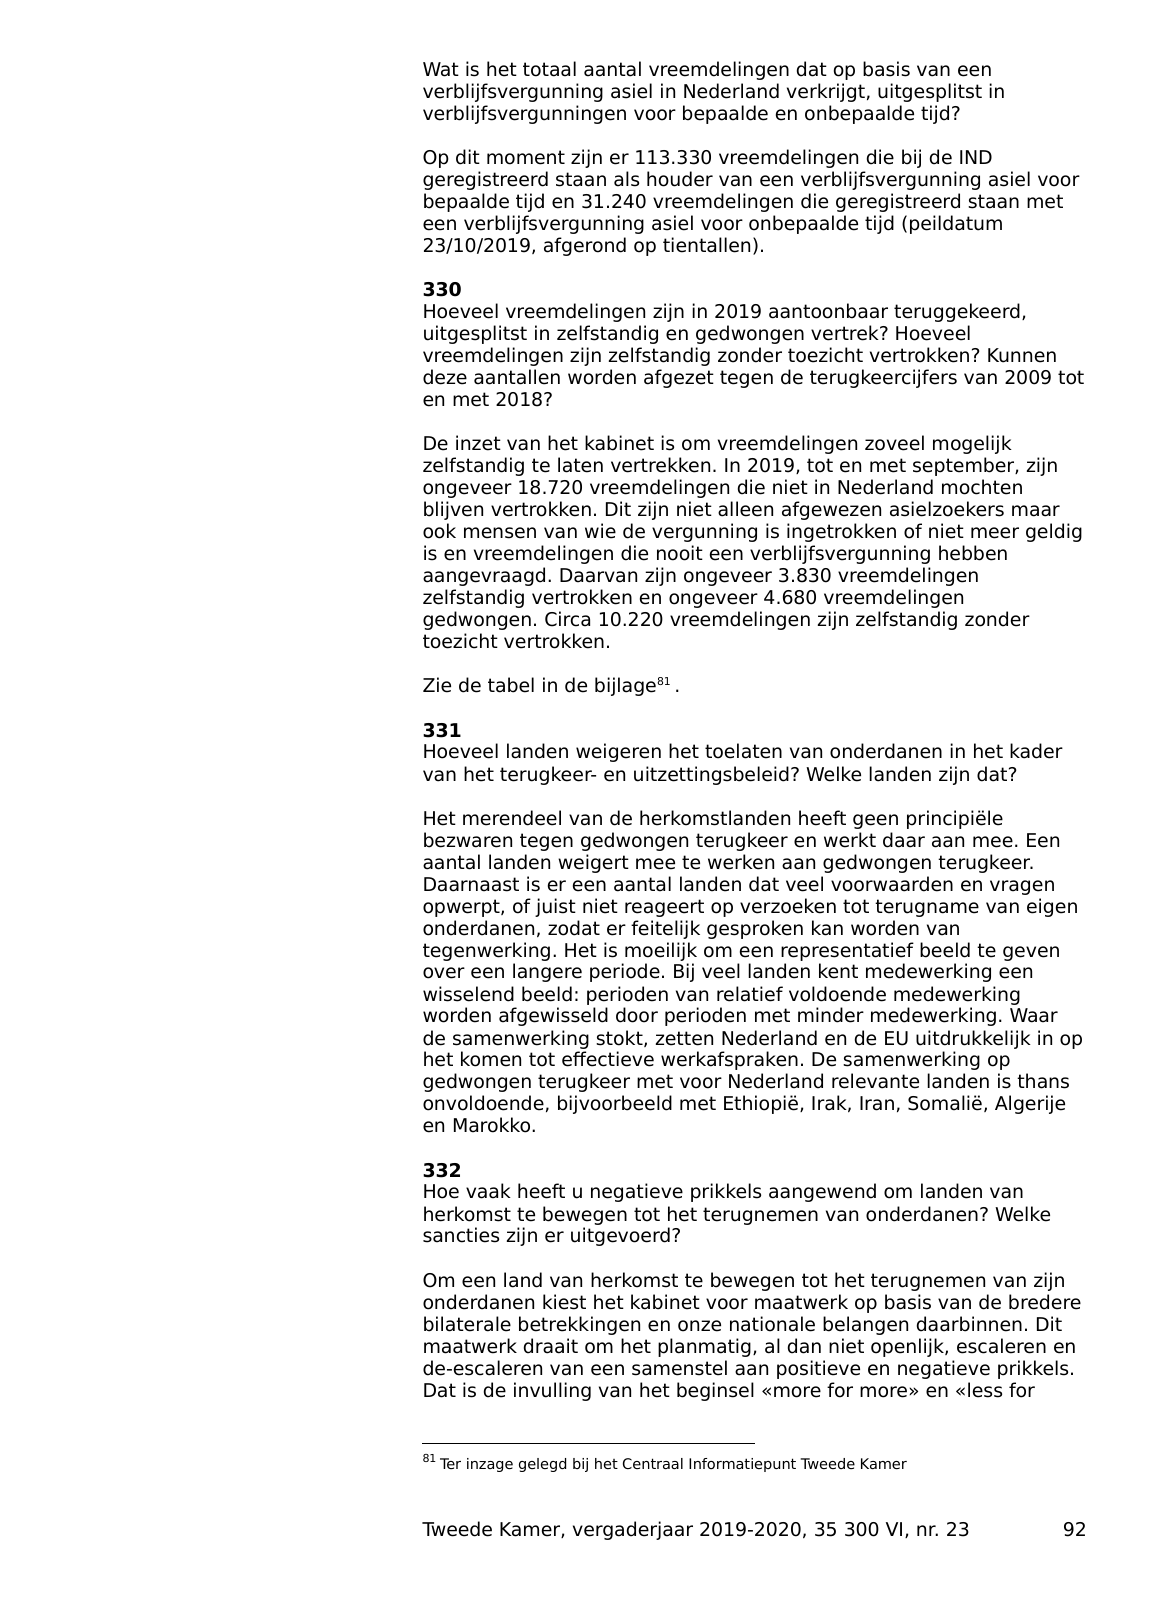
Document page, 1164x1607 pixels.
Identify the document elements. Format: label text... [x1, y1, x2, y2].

text Het merendeel van de herkomstlanden heeft geen principiële bezwaren tegen gedwongen terugkeer en werkt daar aan mee. Een aantal landen weigert mee te werken aan gedwongen terugkeer. Daarnaast is er een aantal landen dat veel voorwaarden en vragen opwerpt, of juist niet reageert op verzoeken tot terugname van eigen onderdanen, zodat er feitelijk gesproken kan worden van tegenwerking. Het is moeilijk om een representatief beeld te geven over een langere periode. Bij veel landen kent medewerking een wisselend beeld: perioden van relatief voldoende medewerking worden afgewisseld door perioden met minder medewerking. Waar de samenwerking stokt, zetten Nederland en de EU uitdrukkelijk in op het komen tot effectieve werkafspraken. De samenwerking op gedwongen terugkeer met voor Nederland relevante landen is thans onvoldoende, bijvoorbeeld met Ethiopië, Irak, Iran, Somalië, Algerije en Marokko. [422, 808, 1087, 1137]
text Wat is het totaal aantal vreemdelingen dat op basis van een verblijfsvergunning asiel in Nederland verkrijgt, uitgesplitst in verblijfsvergunningen voor bepaalde en onbepaalde tijd? [422, 59, 1087, 125]
text 331 [422, 719, 1087, 741]
text Zie de tabel in de bijlage. [422, 675, 1087, 697]
text Hoeveel landen weigeren het toelaten van onderdanen in het kader van het terugkeer- en uitzettingsbeleid? Welke landen zijn dat? [422, 741, 1087, 785]
text 330 [422, 279, 1087, 301]
text Om een land van herkomst te bewegen tot het terugnemen van zijn onderdanen kiest het kabinet voor maatwerk op basis van de bredere bilaterale betrekkingen en onze nationale belangen daarbinnen. Dit maatwerk draait om het planmatig, al dan niet openlijk, escaleren en de-escaleren van een samenstel aan positieve en negatieve prikkels. Dat is de invulling van het beginsel «more for more» en «less for [422, 1269, 1087, 1401]
text 332 [422, 1159, 1087, 1181]
text Hoe vaak heeft u negatieve prikkels aangewend om landen van herkomst te bewegen tot het terugnemen van onderdanen? Welke sancties zijn er uitgevoerd? [422, 1181, 1087, 1247]
text Ter inzage gelegd bij het Centraal Informatiepunt Tweede Kamer [422, 1452, 1087, 1474]
text Op dit moment zijn er 113.330 vreemdelingen die bij de IND geregistreerd staan als houder van een verblijfsvergunning asiel voor bepaalde tijd en 31.240 vreemdelingen die geregistreerd staan met een verblijfsvergunning asiel voor onbepaalde tijd (peildatum 23/10/2019, afgerond op tientallen). [422, 147, 1087, 257]
text Hoeveel vreemdelingen zijn in 2019 aantoonbaar teruggekeerd, uitgesplitst in zelfstandig en gedwongen vertrek? Hoeveel vreemdelingen zijn zelfstandig zonder toezicht vertrokken? Kunnen deze aantallen worden afgezet tegen de terugkeercijfers van 2009 tot en met 2018? [422, 301, 1087, 411]
text De inzet van het kabinet is om vreemdelingen zoveel mogelijk zelfstandig te laten vertrekken. In 2019, tot en met september, zijn ongeveer 18.720 vreemdelingen die niet in Nederland mochten blijven vertrokken. Dit zijn niet alleen afgewezen asielzoekers maar ook mensen van wie de vergunning is ingetrokken of niet meer geldig is en vreemdelingen die nooit een verblijfsvergunning hebben aangevraagd. Daarvan zijn ongeveer 3.830 vreemdelingen zelfstandig vertrokken en ongeveer 4.680 vreemdelingen gedwongen. Circa 10.220 vreemdelingen zijn zelfstandig zonder toezicht vertrokken. [422, 433, 1087, 653]
